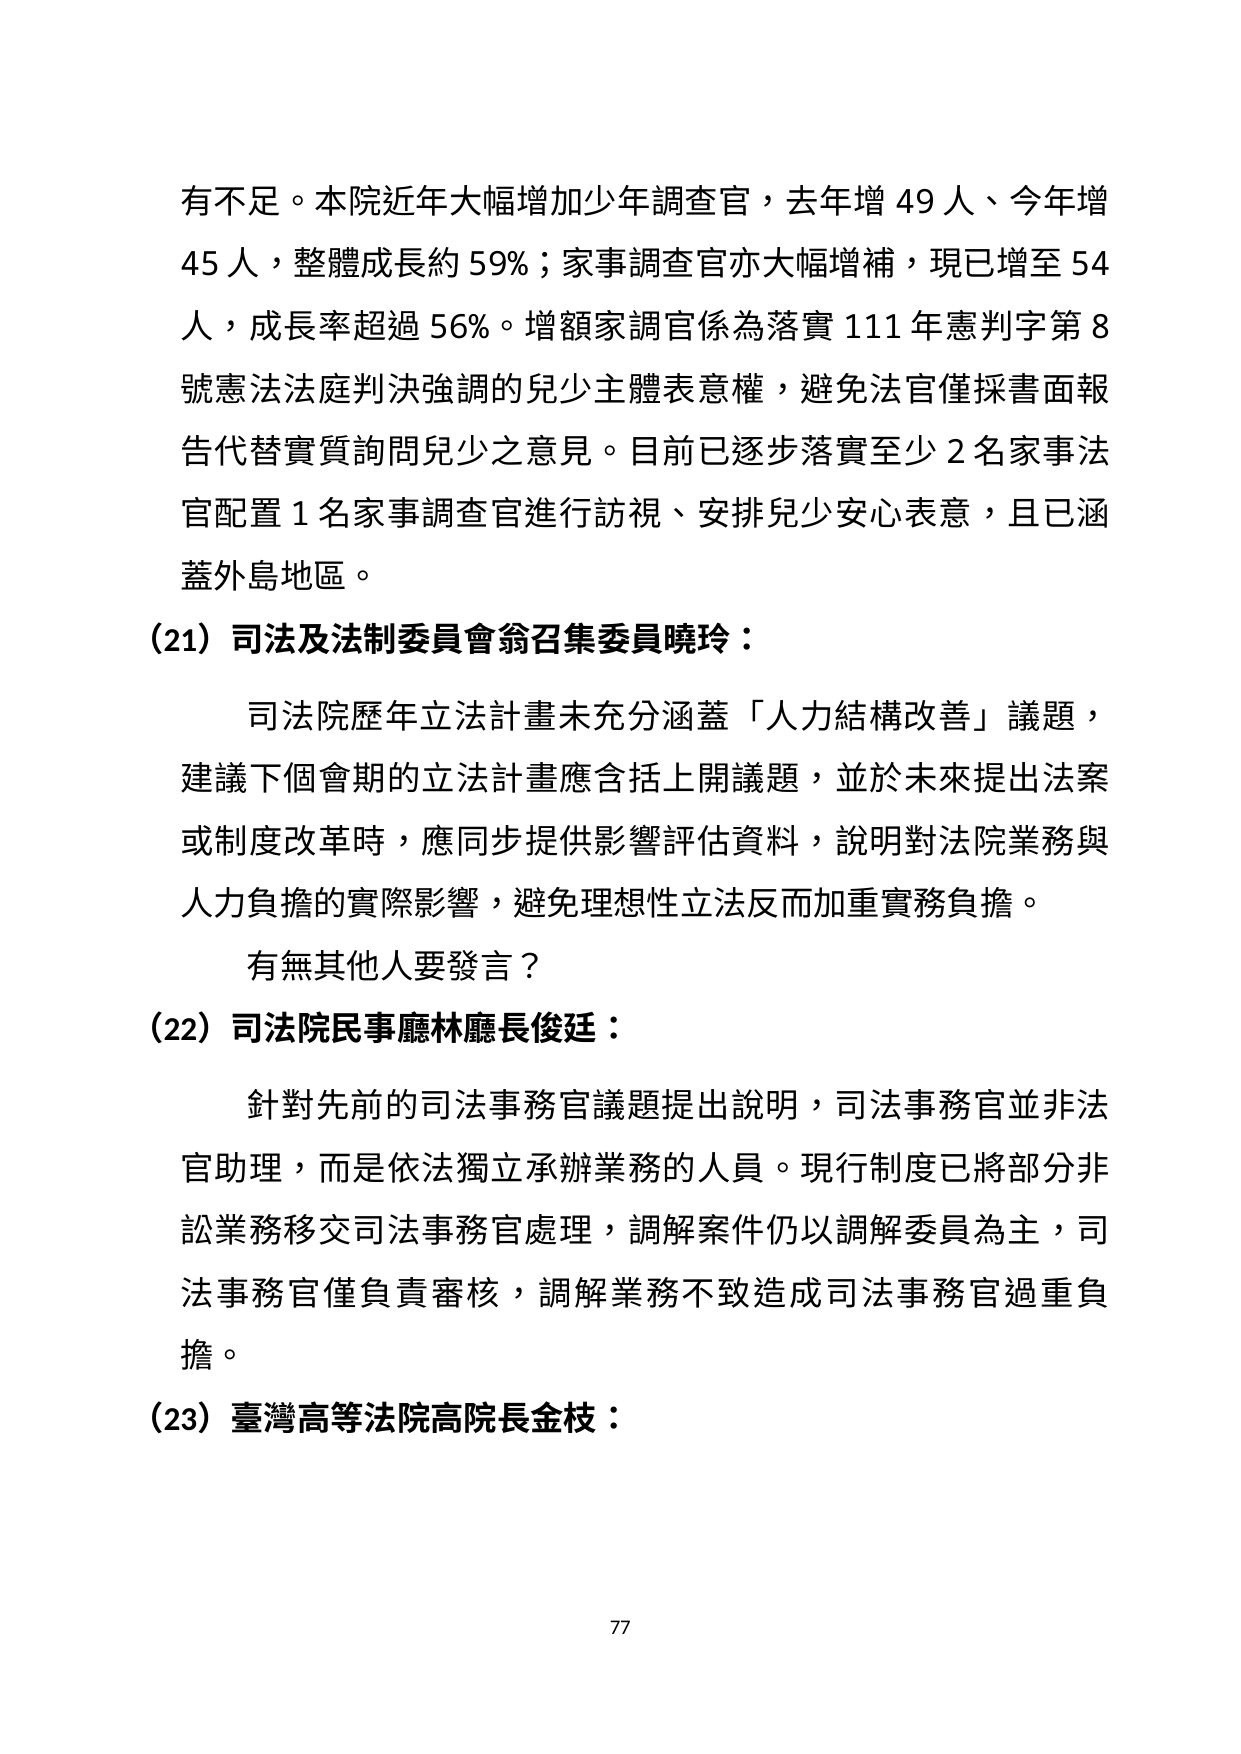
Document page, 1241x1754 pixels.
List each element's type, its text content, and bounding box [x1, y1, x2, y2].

text 針對先前的司法事務官議題提出說明，司法事務官並非法官助理，而是依法獨立承辦業務的人員。現行制度已將部分非訟業務移交司法事務官處理，調解案件仍以調解委員為主，司法事務官僅負責審核，調解業務不致造成司法事務官過重負擔。 [180, 1061, 1110, 1374]
text 有無其他人要發言？ [180, 922, 1110, 984]
list 司法院民事廳林廳長俊廷： [130, 984, 1110, 1047]
list 臺灣高等法院高院長金枝： [130, 1374, 1110, 1436]
list 司法及法制委員會翁召集委員曉玲： [130, 595, 1110, 657]
text 有不足。本院近年大幅增加少年調查官，去年增49人、今年增45人，整體成長約59%；家事調查官亦大幅增補，現已增至54人，成長率超過56%。增額家調官係為落實111年憲判字第8號憲法法庭判決強調的兒少主體表意權，避免法官僅採書面報告代替實質詢問兒少之意見。目前已逐步落實至少2名家事法官配置1名家事調查官進行訪視、安排兒少安心表意，且已涵蓋外島地區。 [180, 157, 1110, 595]
text 司法院歷年立法計畫未充分涵蓋「人力結構改善」議題，建議下個會期的立法計畫應含括上開議題，並於未來提出法案或制度改革時，應同步提供影響評估資料，說明對法院業務與人力負擔的實際影響，避免理想性立法反而加重實務負擔。 [180, 672, 1110, 922]
